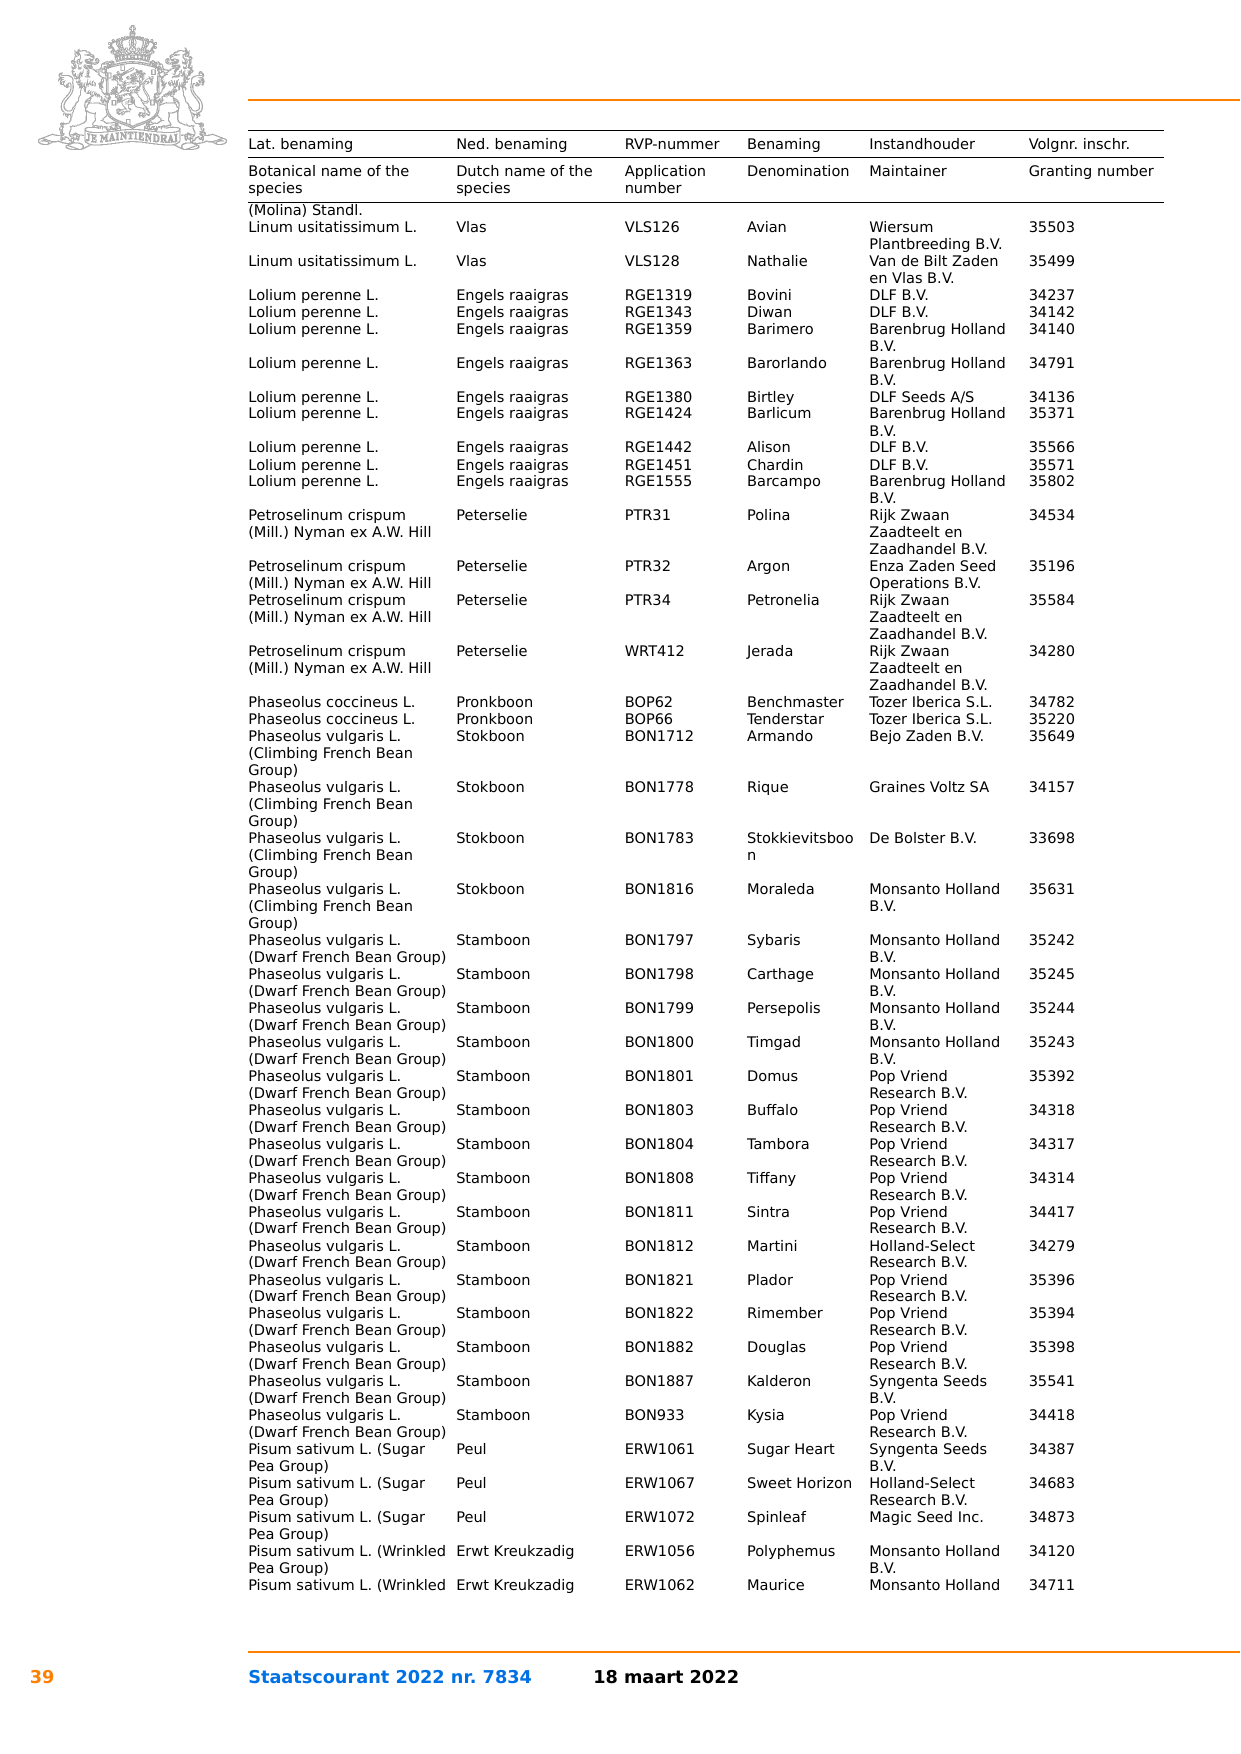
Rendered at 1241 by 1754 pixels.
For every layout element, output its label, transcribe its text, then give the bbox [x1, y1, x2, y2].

table_cell Wiersum Plantbreeding B.V. [863, 219, 1022, 253]
table_cell Pronkboon [450, 694, 618, 711]
table_cell 35244 [1023, 1000, 1163, 1034]
table_cell Tambora [741, 1136, 863, 1169]
table_cell Stamboon [450, 1068, 618, 1102]
table_cell Armando [741, 728, 863, 779]
table_cell Barlicum [741, 405, 863, 439]
table_cell VLS126 [619, 219, 741, 253]
table_cell Erwt Kreukzadig [450, 1577, 618, 1594]
table_cell 34237 [1023, 287, 1163, 303]
table_cell Stamboon [450, 1170, 618, 1203]
table_cell Phaseolus vulgaris L. (Climbing French Bean Group) [248, 779, 450, 830]
table_cell Phaseolus vulgaris L. (Dwarf French Bean Group) [248, 1000, 450, 1034]
table_cell 35571 [1023, 456, 1163, 473]
table_cell Engels raaigras [450, 355, 618, 388]
table_cell Barenbrug Holland B.V. [863, 321, 1022, 354]
table_cell Stamboon [450, 1339, 618, 1373]
table_cell Engels raaigras [450, 389, 618, 405]
table_cell DLF B.V. [863, 439, 1022, 456]
table_cell 35802 [1023, 473, 1163, 507]
table_cell Benchmaster [741, 694, 863, 711]
table_cell PTR31 [619, 507, 741, 558]
table_cell Sybaris [741, 932, 863, 966]
table_cell Monsanto Holland B.V. [863, 966, 1022, 1000]
table_cell 34683 [1023, 1475, 1163, 1509]
table_cell 34279 [1023, 1238, 1163, 1271]
table_cell Phaseolus vulgaris L. (Dwarf French Bean Group) [248, 932, 450, 966]
table_cell DLF B.V. [863, 304, 1022, 321]
table_cell BON1800 [619, 1034, 741, 1068]
table_cell 35196 [1023, 558, 1163, 592]
table_cell Stokboon [450, 728, 618, 779]
table_cell Stokboon [450, 830, 618, 881]
table_cell Barcampo [741, 473, 863, 507]
table_cell 34136 [1023, 389, 1163, 405]
table_cell Stamboon [450, 932, 618, 966]
table_cell Monsanto Holland [863, 1577, 1022, 1594]
table_cell Pop Vriend Research B.V. [863, 1170, 1022, 1203]
table_cell 34280 [1023, 643, 1163, 694]
table_cell Linum usitatissimum L. [248, 219, 450, 253]
table_header Ned. benaming [450, 131, 618, 157]
table_cell Linum usitatissimum L. [248, 253, 450, 287]
table_cell Stamboon [450, 1034, 618, 1068]
table_cell 34873 [1023, 1509, 1163, 1543]
table_cell BON1812 [619, 1238, 741, 1271]
table_cell Botanical name of the species [248, 158, 450, 202]
table_cell Phaseolus vulgaris L. (Dwarf French Bean Group) [248, 1271, 450, 1305]
table_cell DLF Seeds A/S [863, 389, 1022, 405]
table_cell BON1882 [619, 1339, 741, 1373]
table_cell 35396 [1023, 1271, 1163, 1305]
table_cell BON1804 [619, 1136, 741, 1169]
table_cell Phaseolus vulgaris L. (Climbing French Bean Group) [248, 881, 450, 932]
table_cell Barenbrug Holland B.V. [863, 405, 1022, 439]
table_cell Stamboon [450, 1000, 618, 1034]
table_cell 35398 [1023, 1339, 1163, 1373]
table_cell Stokkievitsboon [741, 830, 863, 881]
table_cell Engels raaigras [450, 287, 618, 303]
table_cell RGE1380 [619, 389, 741, 405]
table_cell 34534 [1023, 507, 1163, 558]
table_cell Lolium perenne L. [248, 304, 450, 321]
table_cell Peterselie [450, 558, 618, 592]
table_cell RGE1343 [619, 304, 741, 321]
table_cell 35541 [1023, 1373, 1163, 1407]
table_cell Lolium perenne L. [248, 456, 450, 473]
table_cell Stamboon [450, 1238, 618, 1271]
table_cell RGE1363 [619, 355, 741, 388]
table_cell Bejo Zaden B.V. [863, 728, 1022, 779]
table_cell Monsanto Holland B.V. [863, 1543, 1022, 1577]
table_cell Monsanto Holland B.V. [863, 1034, 1022, 1068]
table_cell PTR34 [619, 592, 741, 643]
table_cell Monsanto Holland B.V. [863, 932, 1022, 966]
table_cell DLF B.V. [863, 456, 1022, 473]
table_cell Phaseolus vulgaris L. (Dwarf French Bean Group) [248, 1305, 450, 1339]
table_cell Monsanto Holland B.V. [863, 881, 1022, 932]
table_cell [863, 203, 1022, 219]
table_cell Magic Seed Inc. [863, 1509, 1022, 1543]
table_cell Timgad [741, 1034, 863, 1068]
table_cell Engels raaigras [450, 321, 618, 354]
table_cell Syngenta Seeds B.V. [863, 1441, 1022, 1475]
table_cell Peul [450, 1509, 618, 1543]
table_cell ERW1061 [619, 1441, 741, 1475]
table_cell Nathalie [741, 253, 863, 287]
table_cell Phaseolus vulgaris L. (Dwarf French Bean Group) [248, 1102, 450, 1136]
table_cell 35394 [1023, 1305, 1163, 1339]
table_cell Erwt Kreukzadig [450, 1543, 618, 1577]
table_cell Barorlando [741, 355, 863, 388]
table_cell Lolium perenne L. [248, 389, 450, 405]
table_cell Rimember [741, 1305, 863, 1339]
table_cell 34791 [1023, 355, 1163, 388]
table_cell Stamboon [450, 1305, 618, 1339]
table_cell Stokboon [450, 779, 618, 830]
table_cell Phaseolus vulgaris L. (Dwarf French Bean Group) [248, 1204, 450, 1237]
table_cell Rijk Zwaan Zaadteelt en Zaadhandel B.V. [863, 643, 1022, 694]
table_cell BON1803 [619, 1102, 741, 1136]
table_cell Douglas [741, 1339, 863, 1373]
table_cell Granting number [1023, 158, 1163, 202]
table_cell DLF B.V. [863, 287, 1022, 303]
table_cell RGE1359 [619, 321, 741, 354]
table_cell Lolium perenne L. [248, 439, 450, 456]
table_cell Argon [741, 558, 863, 592]
table_cell Sintra [741, 1204, 863, 1237]
table_cell Moraleda [741, 881, 863, 932]
table_cell Enza Zaden Seed Operations B.V. [863, 558, 1022, 592]
table_cell Carthage [741, 966, 863, 1000]
table_cell ERW1062 [619, 1577, 741, 1594]
table_cell 34417 [1023, 1204, 1163, 1237]
table_cell Petronelia [741, 592, 863, 643]
table_cell Kysia [741, 1407, 863, 1441]
table_cell Tenderstar [741, 711, 863, 728]
table_cell 34142 [1023, 304, 1163, 321]
table_cell 34711 [1023, 1577, 1163, 1594]
table_cell Stamboon [450, 1204, 618, 1237]
table_cell Rijk Zwaan Zaadteelt en Zaadhandel B.V. [863, 507, 1022, 558]
table_cell [741, 203, 863, 219]
table_cell Spinleaf [741, 1509, 863, 1543]
table_cell Phaseolus vulgaris L. (Dwarf French Bean Group) [248, 1339, 450, 1373]
table_cell Phaseolus vulgaris L. (Dwarf French Bean Group) [248, 1170, 450, 1203]
table_cell Pop Vriend Research B.V. [863, 1407, 1022, 1441]
table_cell Holland-Select Research B.V. [863, 1475, 1022, 1509]
table_cell VLS128 [619, 253, 741, 287]
table_cell Lolium perenne L. [248, 405, 450, 439]
table_cell Vlas [450, 253, 618, 287]
table_cell [450, 203, 618, 219]
table_cell Petroselinum crispum (Mill.) Nyman ex A.W. Hill [248, 592, 450, 643]
table_cell Engels raaigras [450, 405, 618, 439]
table_cell BON1808 [619, 1170, 741, 1203]
table_cell Vlas [450, 219, 618, 253]
table_cell Stamboon [450, 1102, 618, 1136]
table_cell Domus [741, 1068, 863, 1102]
table_cell 35245 [1023, 966, 1163, 1000]
table_cell BON1887 [619, 1373, 741, 1407]
table_cell Tozer Iberica S.L. [863, 694, 1022, 711]
table_cell Maintainer [863, 158, 1022, 202]
table_cell 34157 [1023, 779, 1163, 830]
table_cell Phaseolus vulgaris L. (Climbing French Bean Group) [248, 728, 450, 779]
table_cell Pop Vriend Research B.V. [863, 1102, 1022, 1136]
table_cell Phaseolus vulgaris L. (Dwarf French Bean Group) [248, 1373, 450, 1407]
table_cell 35371 [1023, 405, 1163, 439]
table_cell Stamboon [450, 1271, 618, 1305]
table_cell 35584 [1023, 592, 1163, 643]
table_cell Pop Vriend Research B.V. [863, 1068, 1022, 1102]
table_cell Pop Vriend Research B.V. [863, 1339, 1022, 1373]
table_cell De Bolster B.V. [863, 830, 1022, 881]
table_cell RGE1424 [619, 405, 741, 439]
table_cell Barenbrug Holland B.V. [863, 473, 1022, 507]
table_cell 35503 [1023, 219, 1163, 253]
table_cell BON1712 [619, 728, 741, 779]
table_cell RGE1319 [619, 287, 741, 303]
table_cell Phaseolus vulgaris L. (Climbing French Bean Group) [248, 830, 450, 881]
table_cell Jerada [741, 643, 863, 694]
table_cell Application number [619, 158, 741, 202]
table_cell Pisum sativum L. (Sugar Pea Group) [248, 1475, 450, 1509]
table_cell RGE1555 [619, 473, 741, 507]
table_cell RGE1451 [619, 456, 741, 473]
table_cell Stokboon [450, 881, 618, 932]
table_cell Polina [741, 507, 863, 558]
table_cell ERW1056 [619, 1543, 741, 1577]
table_cell BON1783 [619, 830, 741, 881]
table_cell WRT412 [619, 643, 741, 694]
table_cell Peul [450, 1475, 618, 1509]
table_cell 35220 [1023, 711, 1163, 728]
table_header Lat. benaming [248, 131, 450, 157]
table_cell Sweet Horizon [741, 1475, 863, 1509]
table_cell Barimero [741, 321, 863, 354]
table_cell 34782 [1023, 694, 1163, 711]
table_cell Syngenta Seeds B.V. [863, 1373, 1022, 1407]
table_cell Maurice [741, 1577, 863, 1594]
table_cell Tiffany [741, 1170, 863, 1203]
table_cell Lolium perenne L. [248, 321, 450, 354]
table_cell Sugar Heart [741, 1441, 863, 1475]
table_cell 35499 [1023, 253, 1163, 287]
table_cell [619, 203, 741, 219]
table_cell 35631 [1023, 881, 1163, 932]
table_cell Pop Vriend Research B.V. [863, 1204, 1022, 1237]
table_cell Pisum sativum L. (Wrinkled Pea Group) [248, 1543, 450, 1577]
table_cell Persepolis [741, 1000, 863, 1034]
table_cell [1023, 203, 1163, 219]
table_cell Rijk Zwaan Zaadteelt en Zaadhandel B.V. [863, 592, 1022, 643]
table_cell 33698 [1023, 830, 1163, 881]
table_cell Barenbrug Holland B.V. [863, 355, 1022, 388]
table_cell Pop Vriend Research B.V. [863, 1271, 1022, 1305]
table_cell BON1822 [619, 1305, 741, 1339]
table_cell Phaseolus vulgaris L. (Dwarf French Bean Group) [248, 1238, 450, 1271]
table_cell ERW1072 [619, 1509, 741, 1543]
table_cell BOP66 [619, 711, 741, 728]
table_cell Tozer Iberica S.L. [863, 711, 1022, 728]
table_cell 34318 [1023, 1102, 1163, 1136]
table_cell Petroselinum crispum (Mill.) Nyman ex A.W. Hill [248, 558, 450, 592]
table_header Volgnr. inschr. [1023, 131, 1163, 157]
table_cell Polyphemus [741, 1543, 863, 1577]
table_cell BON1811 [619, 1204, 741, 1237]
table_cell BON1801 [619, 1068, 741, 1102]
table_cell Phaseolus coccineus L. [248, 694, 450, 711]
table_cell Chardin [741, 456, 863, 473]
table_cell Pop Vriend Research B.V. [863, 1305, 1022, 1339]
table_cell 34387 [1023, 1441, 1163, 1475]
table_cell 35566 [1023, 439, 1163, 456]
table_cell BON1799 [619, 1000, 741, 1034]
table_cell 34418 [1023, 1407, 1163, 1441]
table_cell Bovini [741, 287, 863, 303]
table_cell Stamboon [450, 1136, 618, 1169]
table_cell Buffalo [741, 1102, 863, 1136]
table_cell Pisum sativum L. (Wrinkled [248, 1577, 450, 1594]
table_cell 35649 [1023, 728, 1163, 779]
table_cell 35242 [1023, 932, 1163, 966]
table_header Benaming [741, 131, 863, 157]
table_cell 34140 [1023, 321, 1163, 354]
table_cell BON1797 [619, 932, 741, 966]
table_cell 35243 [1023, 1034, 1163, 1068]
table_cell Peterselie [450, 507, 618, 558]
table_cell Phaseolus vulgaris L. (Dwarf French Bean Group) [248, 1068, 450, 1102]
table_cell Alison [741, 439, 863, 456]
table_cell Engels raaigras [450, 439, 618, 456]
table_cell Lolium perenne L. [248, 473, 450, 507]
table_cell Van de Bilt Zaden en Vlas B.V. [863, 253, 1022, 287]
table_cell Avian [741, 219, 863, 253]
table_cell Plador [741, 1271, 863, 1305]
table_cell Peterselie [450, 643, 618, 694]
table_cell Engels raaigras [450, 456, 618, 473]
table_cell 34317 [1023, 1136, 1163, 1169]
table_cell Pisum sativum L. (Sugar Pea Group) [248, 1509, 450, 1543]
table_cell Petroselinum crispum (Mill.) Nyman ex A.W. Hill [248, 507, 450, 558]
table_cell Phaseolus vulgaris L. (Dwarf French Bean Group) [248, 1407, 450, 1441]
table_cell Peterselie [450, 592, 618, 643]
table_cell Pronkboon [450, 711, 618, 728]
table_cell Diwan [741, 304, 863, 321]
table_cell Rique [741, 779, 863, 830]
table_cell Martini [741, 1238, 863, 1271]
table_cell BON933 [619, 1407, 741, 1441]
table_cell Stamboon [450, 966, 618, 1000]
table_cell Phaseolus vulgaris L. (Dwarf French Bean Group) [248, 1034, 450, 1068]
table_cell Phaseolus vulgaris L. (Dwarf French Bean Group) [248, 966, 450, 1000]
table_cell 34314 [1023, 1170, 1163, 1203]
table_cell Birtley [741, 389, 863, 405]
table_cell Peul [450, 1441, 618, 1475]
table_cell BON1816 [619, 881, 741, 932]
table_cell Engels raaigras [450, 304, 618, 321]
table_cell Kalderon [741, 1373, 863, 1407]
table_header RVP-nummer [619, 131, 741, 157]
table_cell Lolium perenne L. [248, 355, 450, 388]
table_cell Petroselinum crispum (Mill.) Nyman ex A.W. Hill [248, 643, 450, 694]
table_cell RGE1442 [619, 439, 741, 456]
table_cell 34120 [1023, 1543, 1163, 1577]
table_cell PTR32 [619, 558, 741, 592]
picture [38, 25, 227, 150]
table_cell Stamboon [450, 1407, 618, 1441]
table_cell ERW1067 [619, 1475, 741, 1509]
table_cell BON1798 [619, 966, 741, 1000]
table_cell Pop Vriend Research B.V. [863, 1136, 1022, 1169]
table_cell Phaseolus coccineus L. [248, 711, 450, 728]
table_cell Engels raaigras [450, 473, 618, 507]
table_cell Pisum sativum L. (Sugar Pea Group) [248, 1441, 450, 1475]
table_cell Holland-Select Research B.V. [863, 1238, 1022, 1271]
table_cell Phaseolus vulgaris L. (Dwarf French Bean Group) [248, 1136, 450, 1169]
table_header Instandhouder [863, 131, 1022, 157]
table_cell Denomination [741, 158, 863, 202]
table_cell BON1821 [619, 1271, 741, 1305]
table_cell Monsanto Holland B.V. [863, 1000, 1022, 1034]
table_cell Lolium perenne L. [248, 287, 450, 303]
table_cell Stamboon [450, 1373, 618, 1407]
table_cell Graines Voltz SA [863, 779, 1022, 830]
table_cell BON1778 [619, 779, 741, 830]
table_cell (Molina) Standl. [248, 203, 450, 219]
table_cell 35392 [1023, 1068, 1163, 1102]
table_cell BOP62 [619, 694, 741, 711]
table_cell Dutch name of the species [450, 158, 618, 202]
